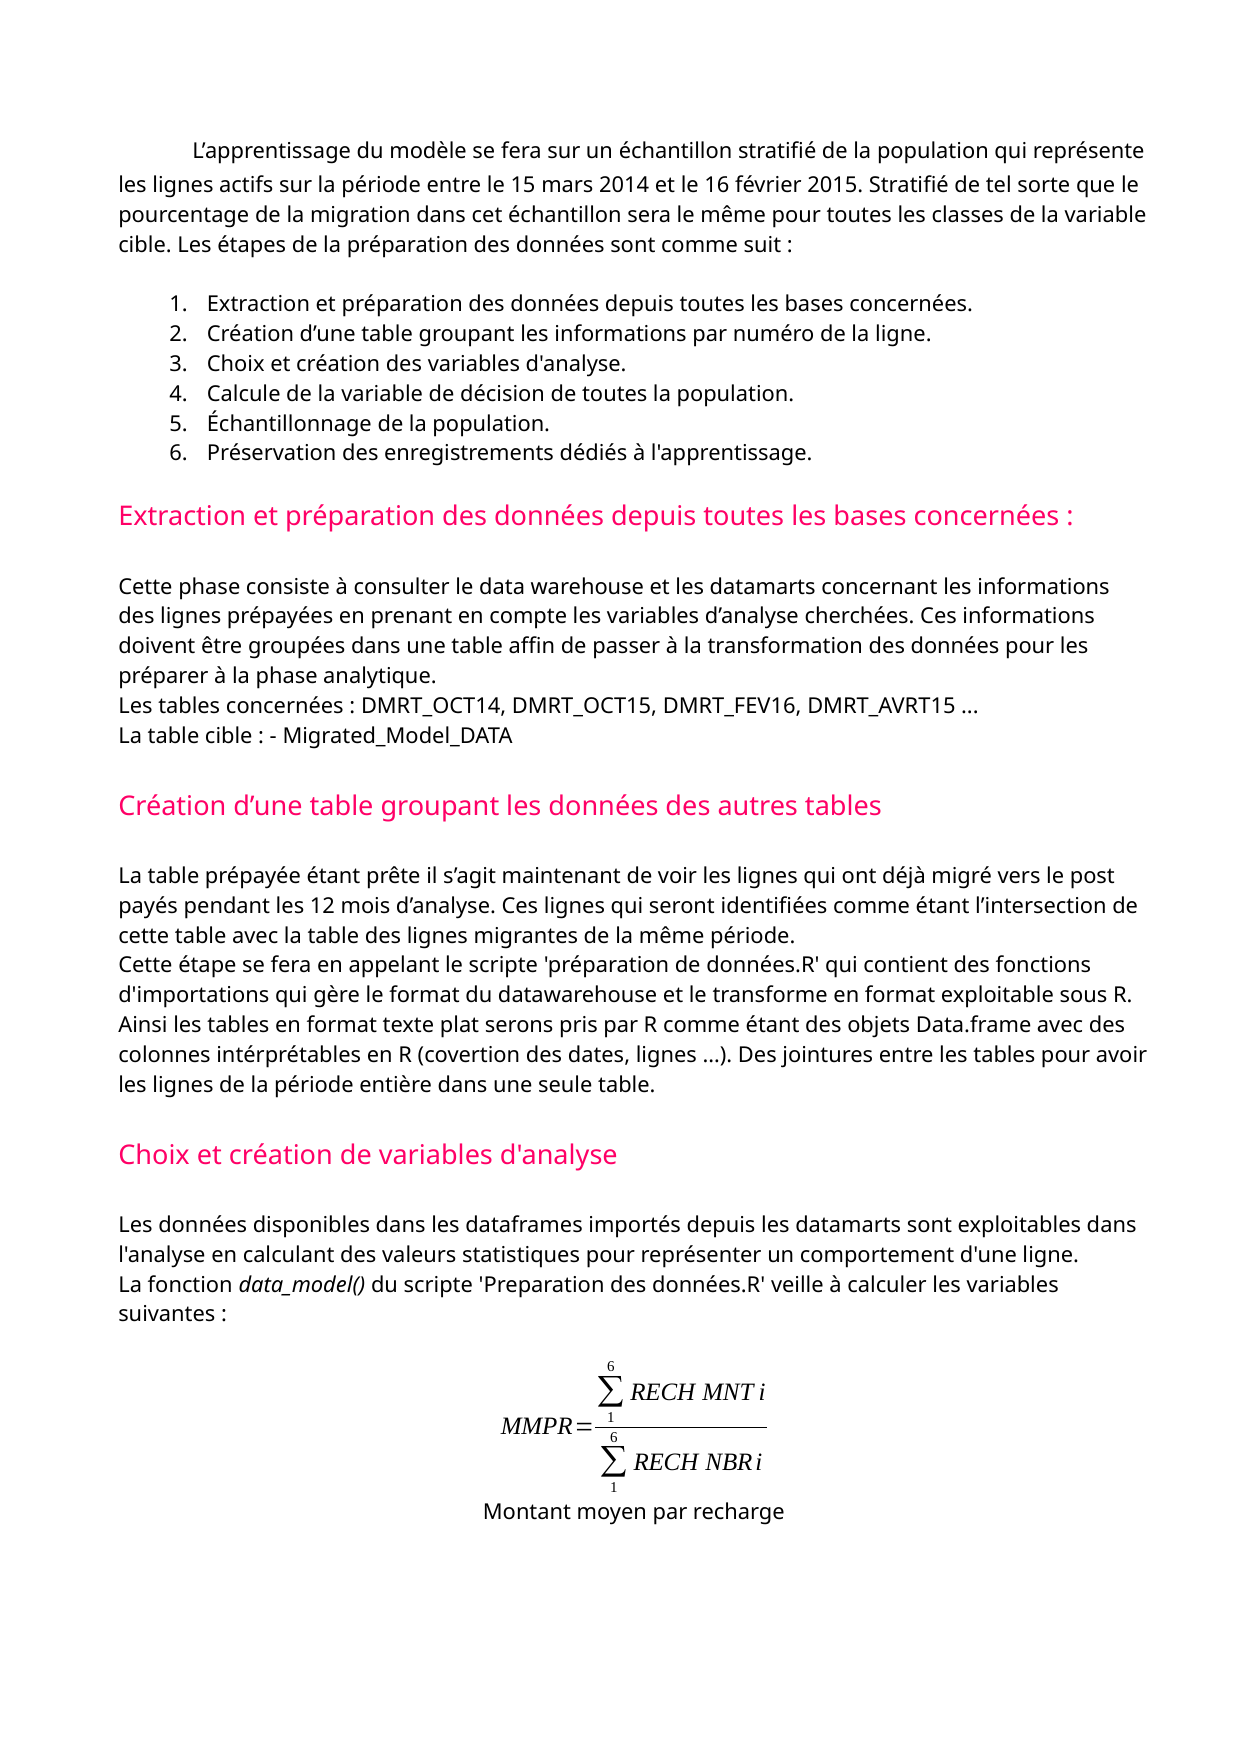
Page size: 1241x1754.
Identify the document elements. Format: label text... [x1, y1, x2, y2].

text Les données disponibles dans les dataframes importés depuis les datamarts sont exploitables dans l'analyse en calculant des valeurs statistiques pour représenter un comportement d'une ligne. [118, 1209, 1149, 1268]
list Création d’une table groupant les informations par numéro de la ligne. [169, 318, 1149, 348]
text La fonction data_model() du scripte 'Preparation des données.R' veille à calculer les variables suivantes : [118, 1268, 1149, 1328]
list Préservation des enregistrements dédiés à l'apprentissage. [169, 437, 1149, 467]
text Cette phase consiste à consulter le data warehouse et les datamarts concernant les informations des lignes prépayées en prenant en compte les variables d’analyse cherchées. Ces informations doivent être groupées dans une table affin de passer à la transformation des données pour les préparer à la phase analytique. Les tables concernées : DMRT_OCT14, DMRT_OCT15, DMRT_FEV16, DMRT_AVRT15 ... [118, 571, 1149, 719]
text La table cible : - Migrated_Model_DATA [118, 719, 1149, 786]
text Extraction et préparation des données depuis toutes les bases concernées : [118, 497, 1149, 534]
text Cette étape se fera en appelant le scripte 'préparation de données.R' qui contient des fonctions d'importations qui gère le format du datawarehouse et le transforme en format exploitable sous R. [118, 949, 1149, 1009]
list Extraction et préparation des données depuis toutes les bases concernées. [169, 288, 1149, 318]
text Ainsi les tables en format texte plat serons pris par R comme étant des objets Data.frame avec des colonnes intérprétables en R (covertion des dates, lignes …). Des jointures entre les tables pour avoir les lignes de la période entière dans une seule table. [118, 1009, 1149, 1098]
text La table prépayée étant prête il s’agit maintenant de voir les lignes qui ont déjà migré vers le post payés pendant les 12 mois d’analyse. Ces lignes qui seront identifiées comme étant l’intersection de cette table avec la table des lignes migrantes de la même période. [118, 860, 1149, 949]
list Échantillonnage de la population. [169, 407, 1149, 437]
list Calcule de la variable de décision de toutes la population. [169, 378, 1149, 407]
text Montant moyen par recharge [118, 1496, 1149, 1526]
text L’apprentissage du modèle se fera sur un échantillon stratifié de la population qui représente les lignes actifs sur la période entre le 15 mars 2014 et le 16 février 2015. Stratifié de tel sorte que le pourcentage de la migration dans cet échantillon sera le même pour toutes les classes de la variable cible. Les étapes de la préparation des données sont comme suit : [118, 118, 1149, 258]
text Choix et création de variables d'analyse [118, 1135, 1149, 1172]
list Choix et création des variables d'analyse. [169, 348, 1149, 378]
text Création d’une table groupant les données des autres tables [118, 786, 1149, 823]
